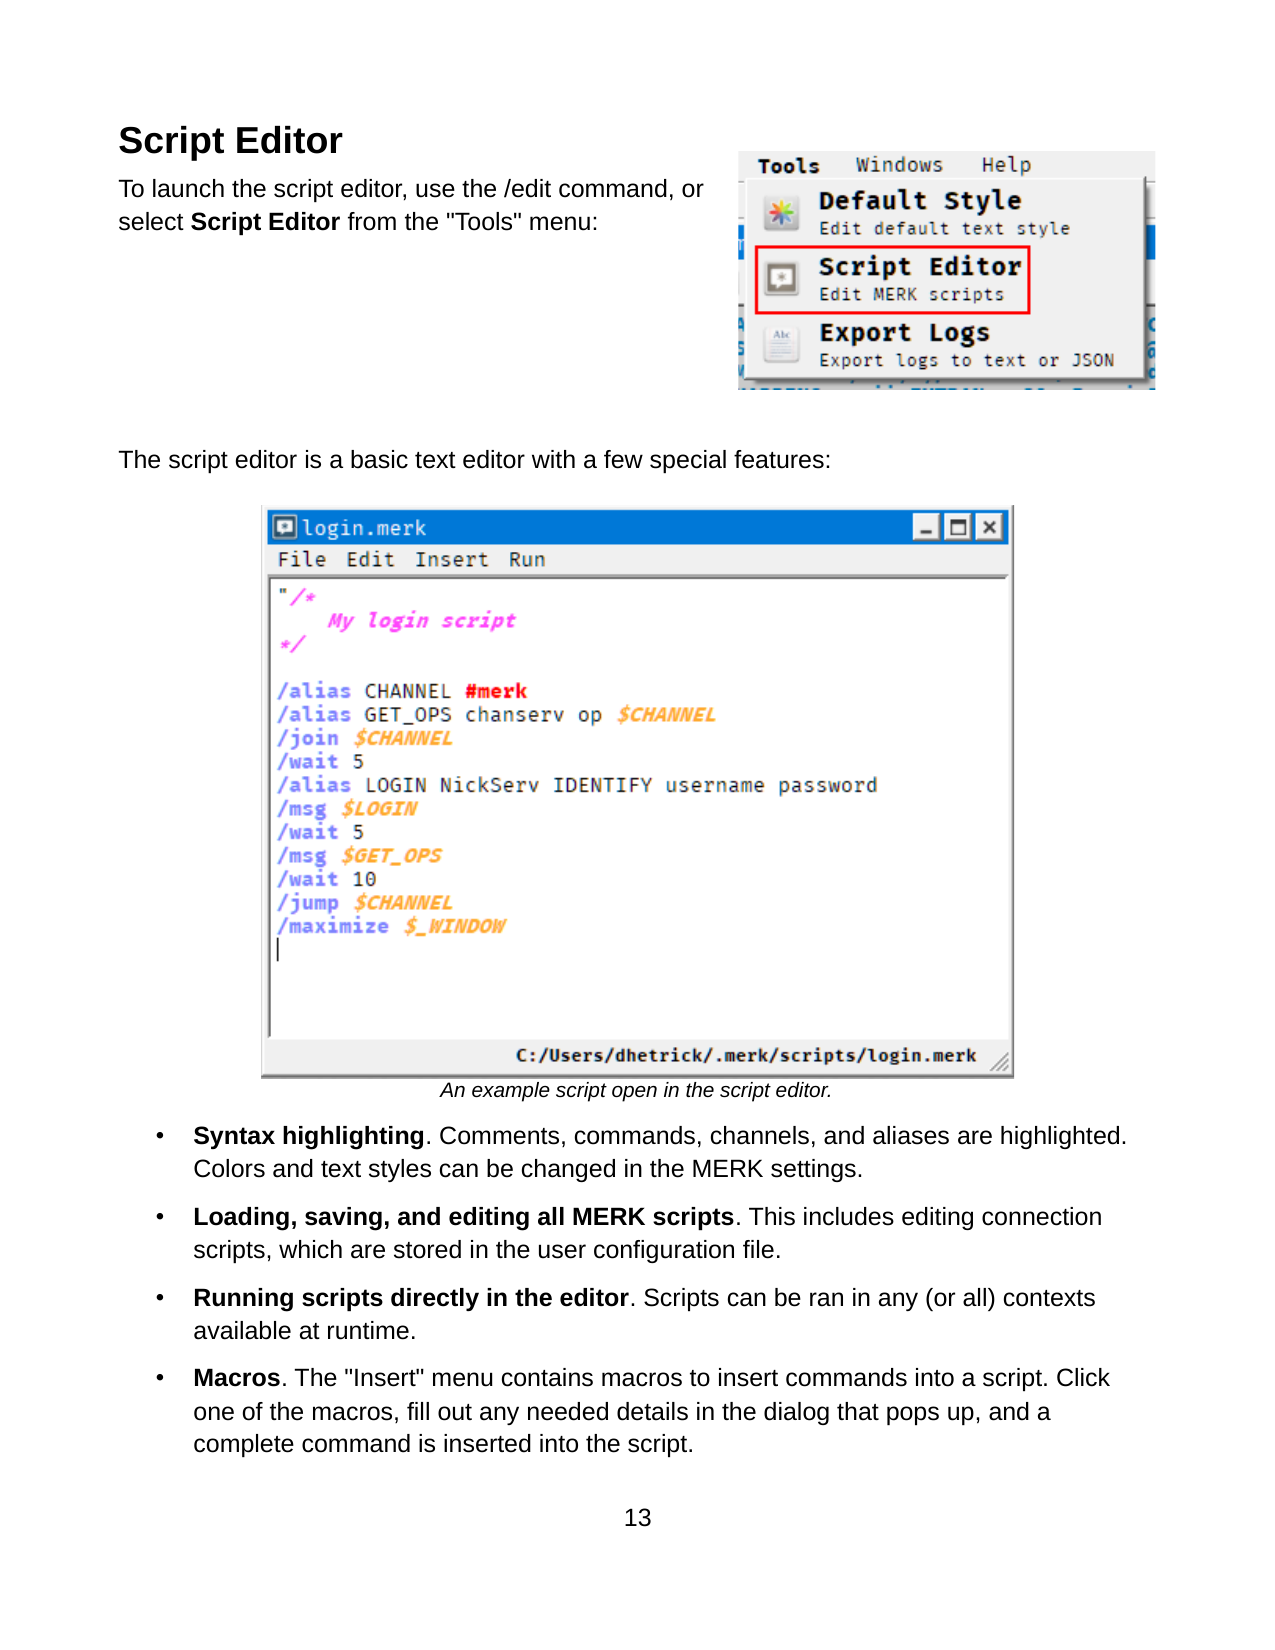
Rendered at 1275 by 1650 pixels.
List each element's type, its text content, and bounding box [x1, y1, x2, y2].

text To launch the script editor, use the /edit command, or select Script Editor from the "Tools" menu: [118, 174, 738, 236]
picture [261, 505, 1015, 1079]
list Macros. The "Insert" menu contains macros to insert commands into a script. Click one of the macros, fill out any needed details in the dialog that pops up, and a complete command is inserted into the script. [156, 1363, 1157, 1458]
list Syntax highlighting. Comments, commands, channels, and aliases are highlighted. Colors and text styles can be changed in the MERK settings. [156, 1121, 1157, 1183]
picture [738, 151, 1156, 390]
list Loading, saving, and editing all MERK scripts. This includes editing connection scripts, which are stored in the user configuration file. [156, 1202, 1157, 1264]
subtitle Script Editor [118, 118, 1157, 161]
text The script editor is a basic text editor with a few special features: [118, 445, 1157, 473]
text An example script open in the script editor. [261, 1079, 1014, 1102]
list Running scripts directly in the editor. Scripts can be ran in any (or all) contexts available at runtime. [156, 1283, 1157, 1344]
